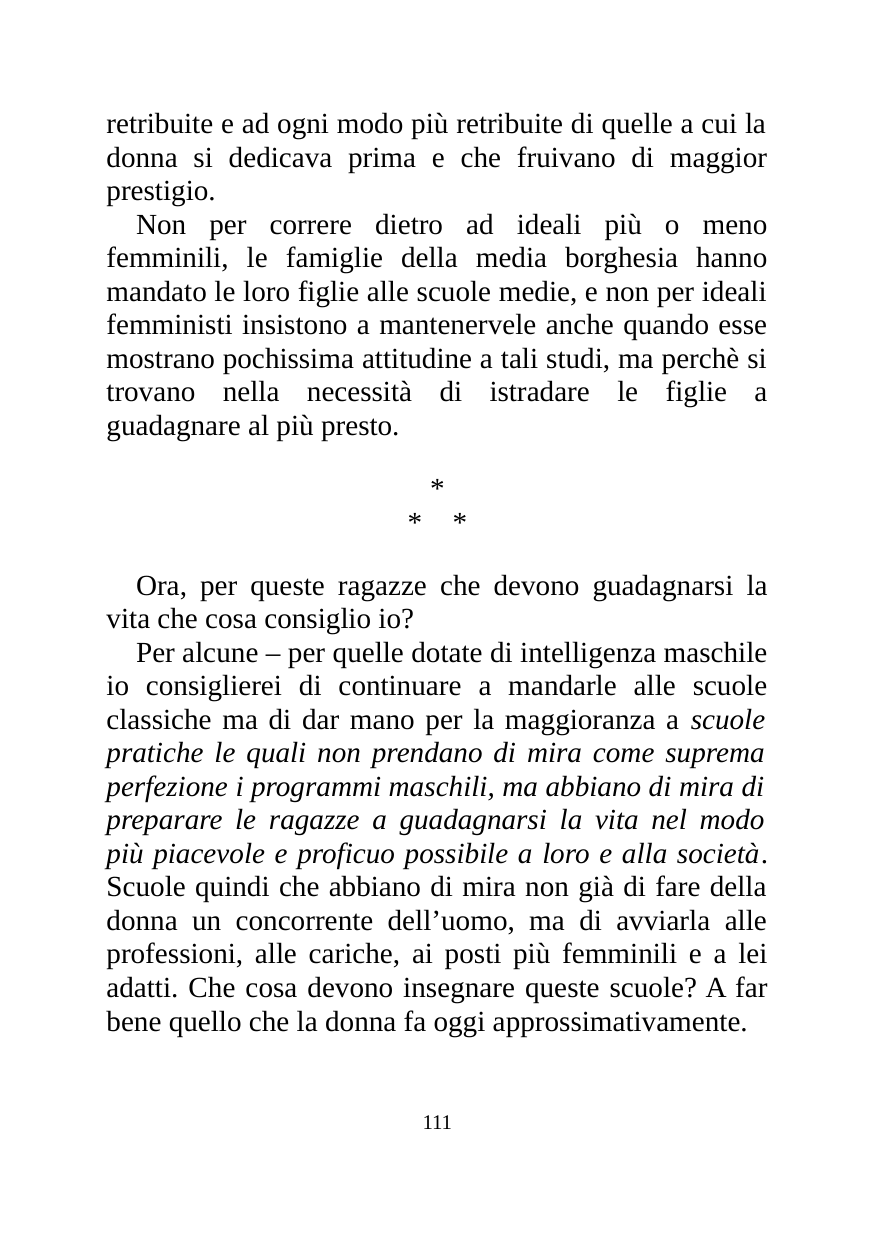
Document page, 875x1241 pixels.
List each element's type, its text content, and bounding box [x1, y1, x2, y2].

text Ora, per queste ragazze che devono guadagnarsi la vita che cosa consiglio io? [106, 568, 768, 635]
text Non per correre dietro ad ideali più o meno femminili, le famiglie della media borghesia hanno mandato le loro figlie alle scuole medie, e non per ideali femministi insistono a mantenervele anche quando esse mostrano pochissima attitudine a tali studi, ma perchè si trovano nella necessità di istradare le figlie a guadagnare al più presto. [106, 207, 768, 442]
text retribuite e ad ogni modo più retribuite di quelle a cui la donna si dedicava prima e che fruivano di maggior prestigio. [106, 106, 768, 207]
text Per alcune – per quelle dotate di intelligenza maschile io consiglierei di continuare a mandarle alle scuole classiche ma di dar mano per la maggioranza a scuole pratiche le quali non prendano di mira come suprema perfezione i programmi maschili, ma abbiano di mira di preparare le ragazze a guadagnarsi la vita nel modo più piacevole e proficuo possibile a loro e alla società. Scuole quindi che abbiano di mira non già di fare della donna un concorrente dell’uomo, ma di avviarla alle professioni, alle cariche, ai posti più femminili e a lei adatti. Che cosa devono insegnare queste scuole? A far bene quello che la donna fa oggi approssimativamente. [106, 635, 768, 1037]
text * * * [106, 471, 768, 538]
